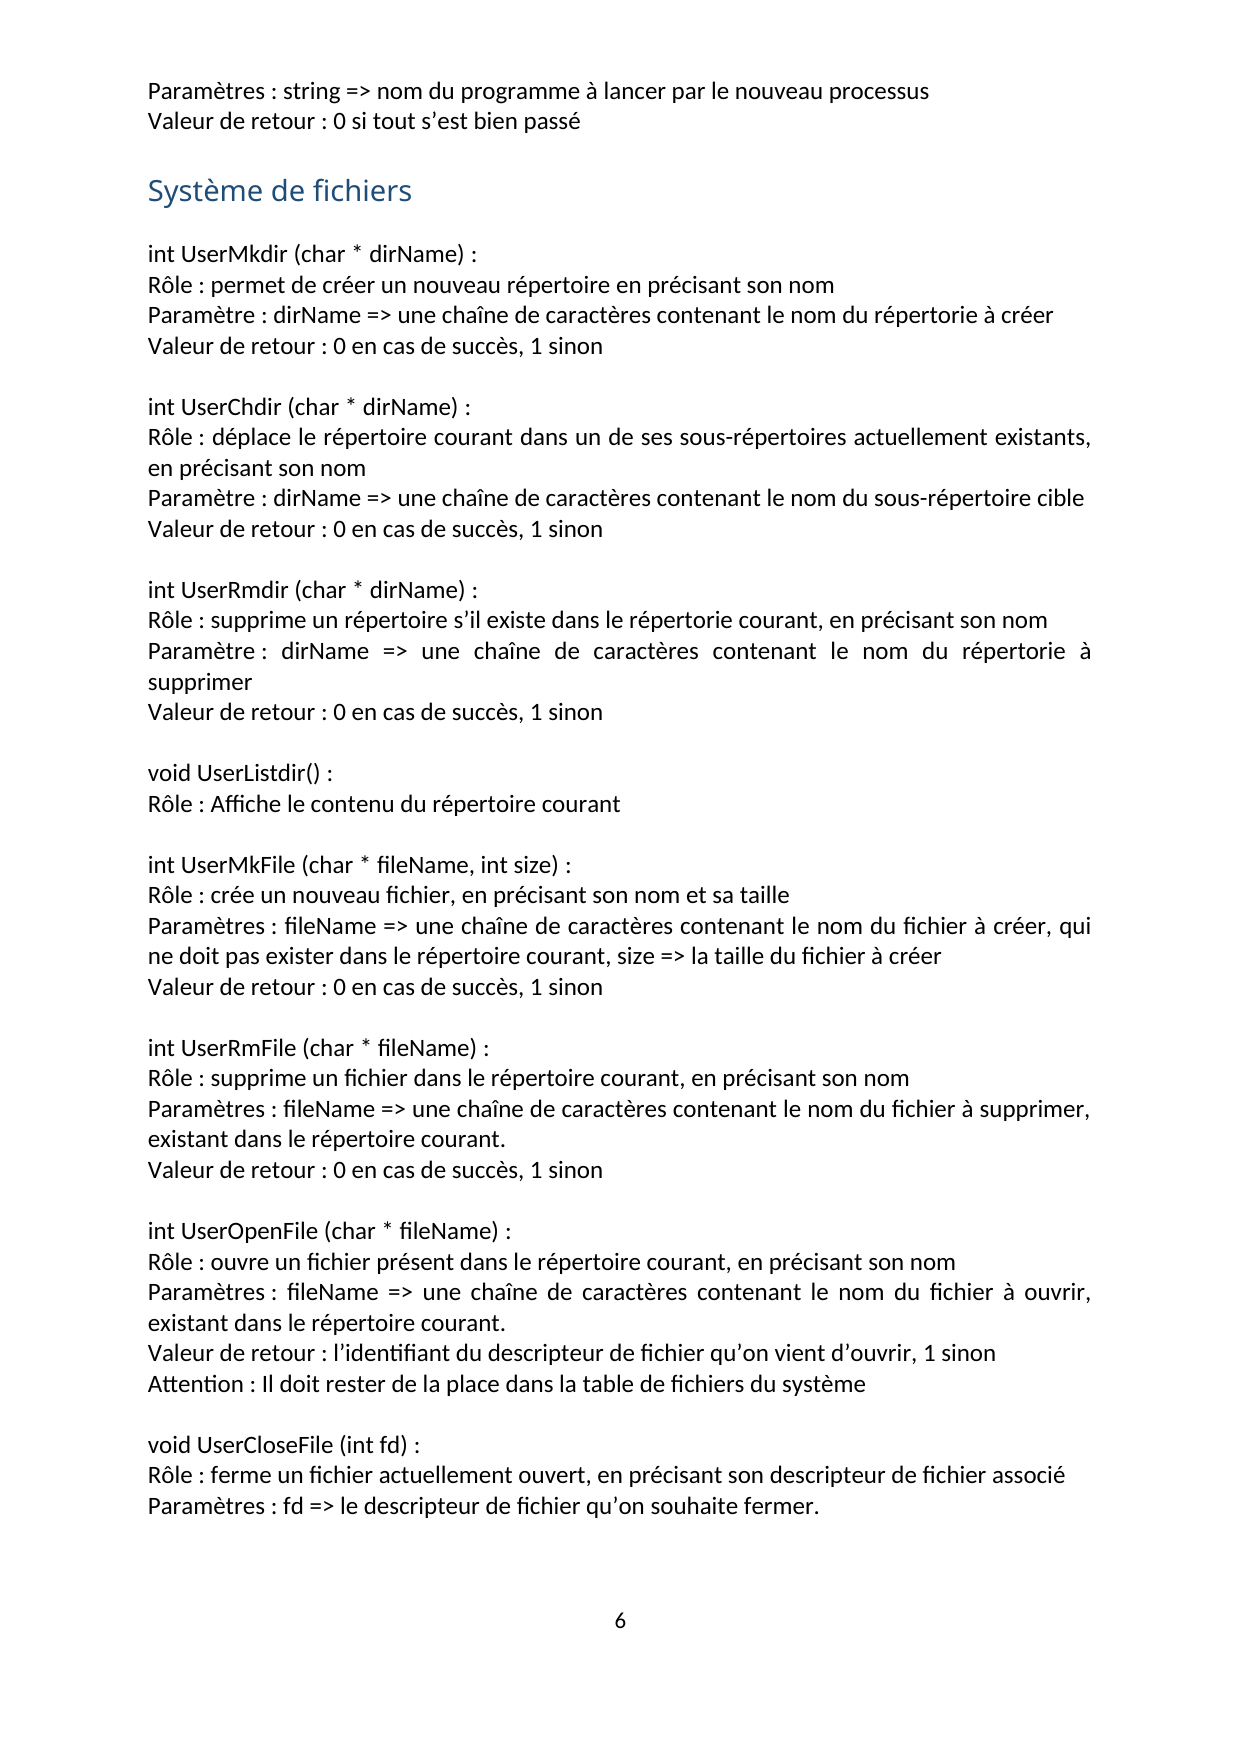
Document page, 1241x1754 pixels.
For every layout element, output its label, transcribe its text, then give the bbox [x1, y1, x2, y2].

text Paramètre : dirName => une chaîne de caractères contenant le nom du répertorie à créer [148, 299, 1093, 330]
text int UserRmFile (char * fileName) : [148, 1032, 1093, 1062]
text Paramètre : dirName => une chaîne de caractères contenant le nom du répertorie à supprimer [148, 635, 1093, 696]
text Rôle : ferme un fichier actuellement ouvert, en précisant son descripteur de fichier associé [148, 1459, 1093, 1490]
text Valeur de retour : l’identifiant du descripteur de fichier qu’on vient d’ouvrir, 1 sinon [148, 1337, 1093, 1368]
text Paramètre : dirName => une chaîne de caractères contenant le nom du sous-répertoire cible [148, 483, 1093, 513]
text Rôle : déplace le répertoire courant dans un de ses sous-répertoires actuellement existants, en précisant son nom [148, 422, 1093, 483]
text Paramètres : string => nom du programme à lancer par le nouveau processus [148, 75, 1093, 106]
text Valeur de retour : 0 en cas de succès, 1 sinon [148, 971, 1093, 1001]
text int UserMkdir (char * dirName) : [148, 238, 1093, 269]
text Valeur de retour : 0 en cas de succès, 1 sinon [148, 513, 1093, 544]
text int UserChdir (char * dirName) : [148, 391, 1093, 422]
text Rôle : Affiche le contenu du répertoire courant [148, 788, 1093, 818]
text int UserMkFile (char * fileName, int size) : [148, 849, 1093, 879]
text Valeur de retour : 0 si tout s’est bien passé [148, 106, 1093, 136]
text Attention : Il doit rester de la place dans la table de fichiers du système [148, 1368, 1093, 1398]
text Paramètres : fileName => une chaîne de caractères contenant le nom du fichier à supprimer, existant dans le répertoire courant. [148, 1093, 1093, 1154]
text Rôle : permet de créer un nouveau répertoire en précisant son nom [148, 269, 1093, 299]
text Valeur de retour : 0 en cas de succès, 1 sinon [148, 330, 1093, 361]
text Valeur de retour : 0 en cas de succès, 1 sinon [148, 1154, 1093, 1184]
text Rôle : supprime un fichier dans le répertoire courant, en précisant son nom [148, 1062, 1093, 1093]
subtitle Système de fichiers [148, 171, 1093, 210]
text Paramètres : fileName => une chaîne de caractères contenant le nom du fichier à créer, qui ne doit pas exister dans le répertoire courant, size => la taille du fichier à créer [148, 910, 1093, 971]
text void UserListdir() : [148, 757, 1093, 788]
text Valeur de retour : 0 en cas de succès, 1 sinon [148, 696, 1093, 727]
text Rôle : supprime un répertoire s’il existe dans le répertorie courant, en précisant son nom [148, 605, 1093, 635]
text Rôle : crée un nouveau fichier, en précisant son nom et sa taille [148, 879, 1093, 910]
text Paramètres : fileName => une chaîne de caractères contenant le nom du fichier à ouvrir, existant dans le répertoire courant. [148, 1276, 1093, 1337]
text Paramètres : fd => le descripteur de fichier qu’on souhaite fermer. [148, 1490, 1093, 1520]
text int UserRmdir (char * dirName) : [148, 574, 1093, 605]
text int UserOpenFile (char * fileName) : [148, 1215, 1093, 1246]
text Rôle : ouvre un fichier présent dans le répertoire courant, en précisant son nom [148, 1246, 1093, 1276]
text void UserCloseFile (int fd) : [148, 1429, 1093, 1459]
